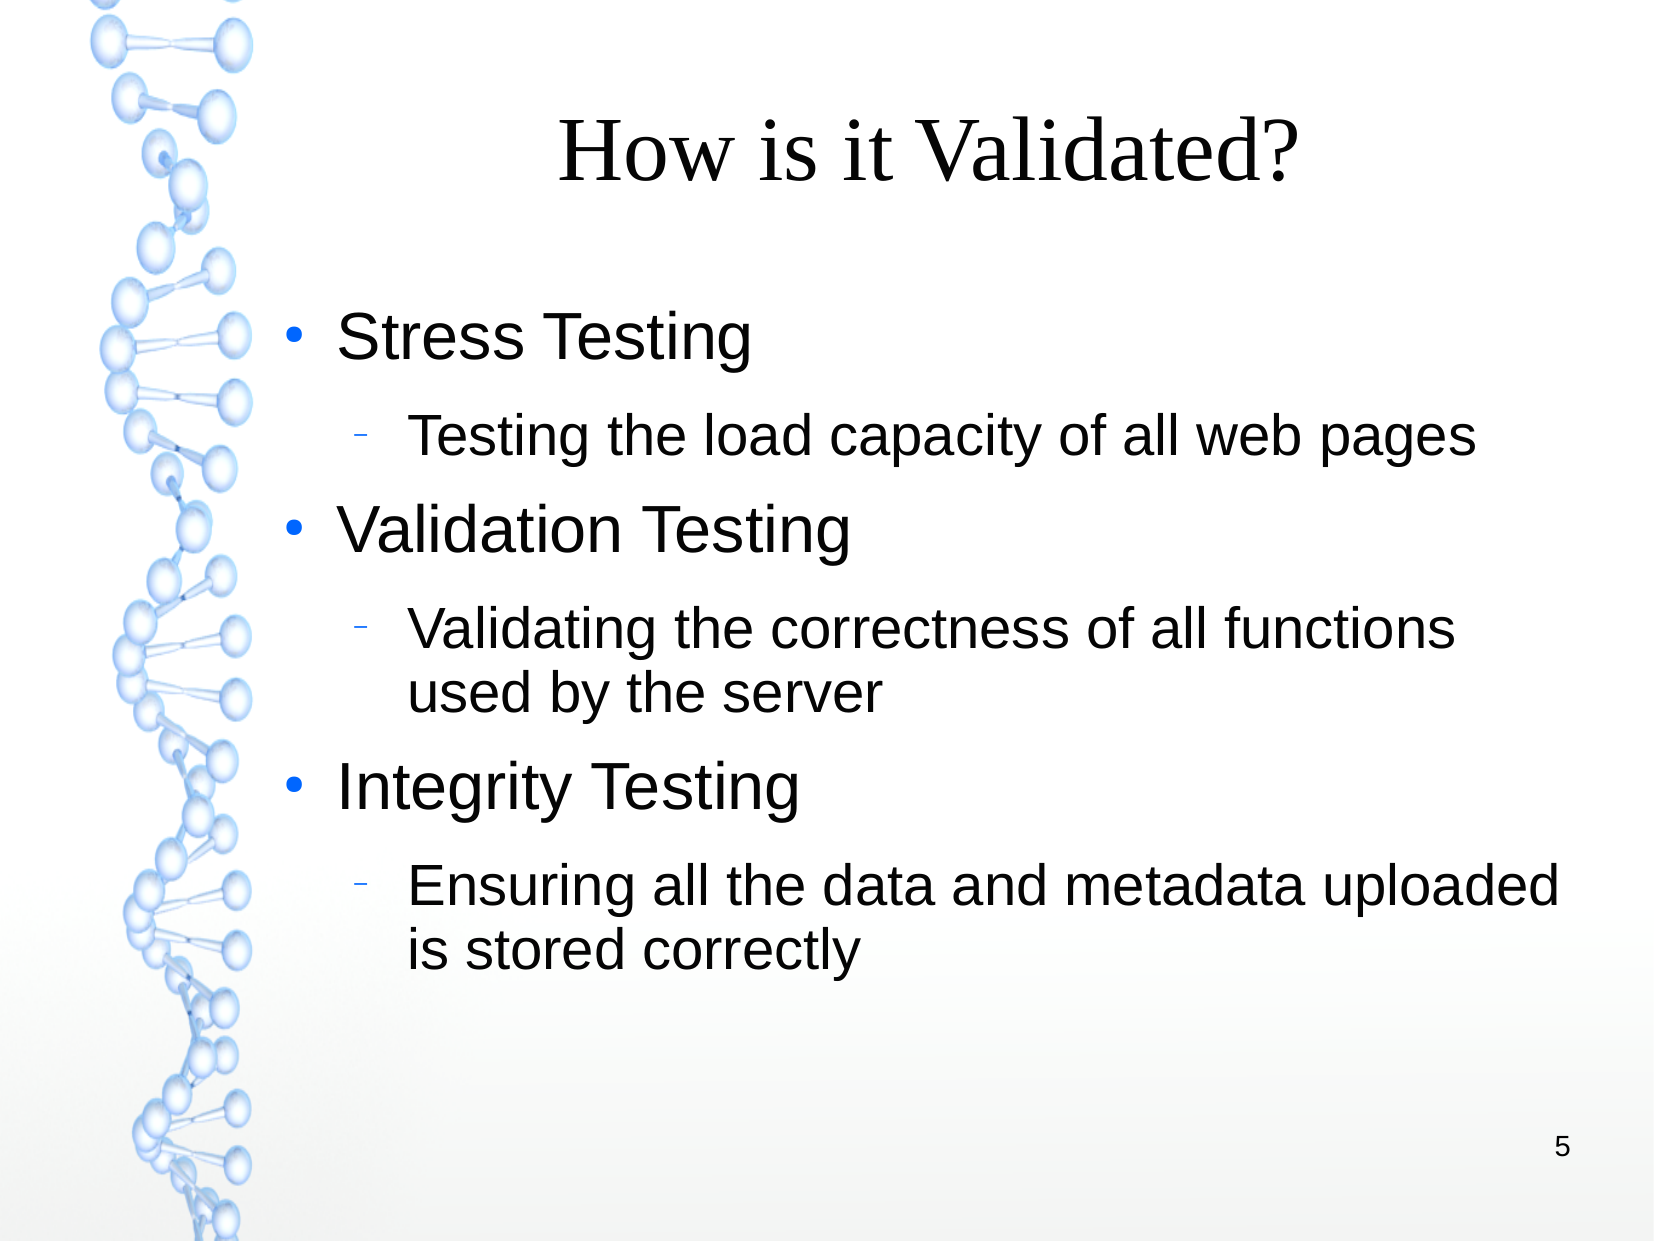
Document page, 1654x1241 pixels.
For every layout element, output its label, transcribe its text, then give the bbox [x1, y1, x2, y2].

picture [0, 0, 1654, 1241]
list Stress Testing Testing the load capacity of all web pages Validation Testing Validating the correctness of all functions used by the server Integrity Testing Ensuring all the data and metadata uploaded is stored correctly [265, 299, 1595, 1019]
title How is it Validated? [265, 47, 1595, 252]
